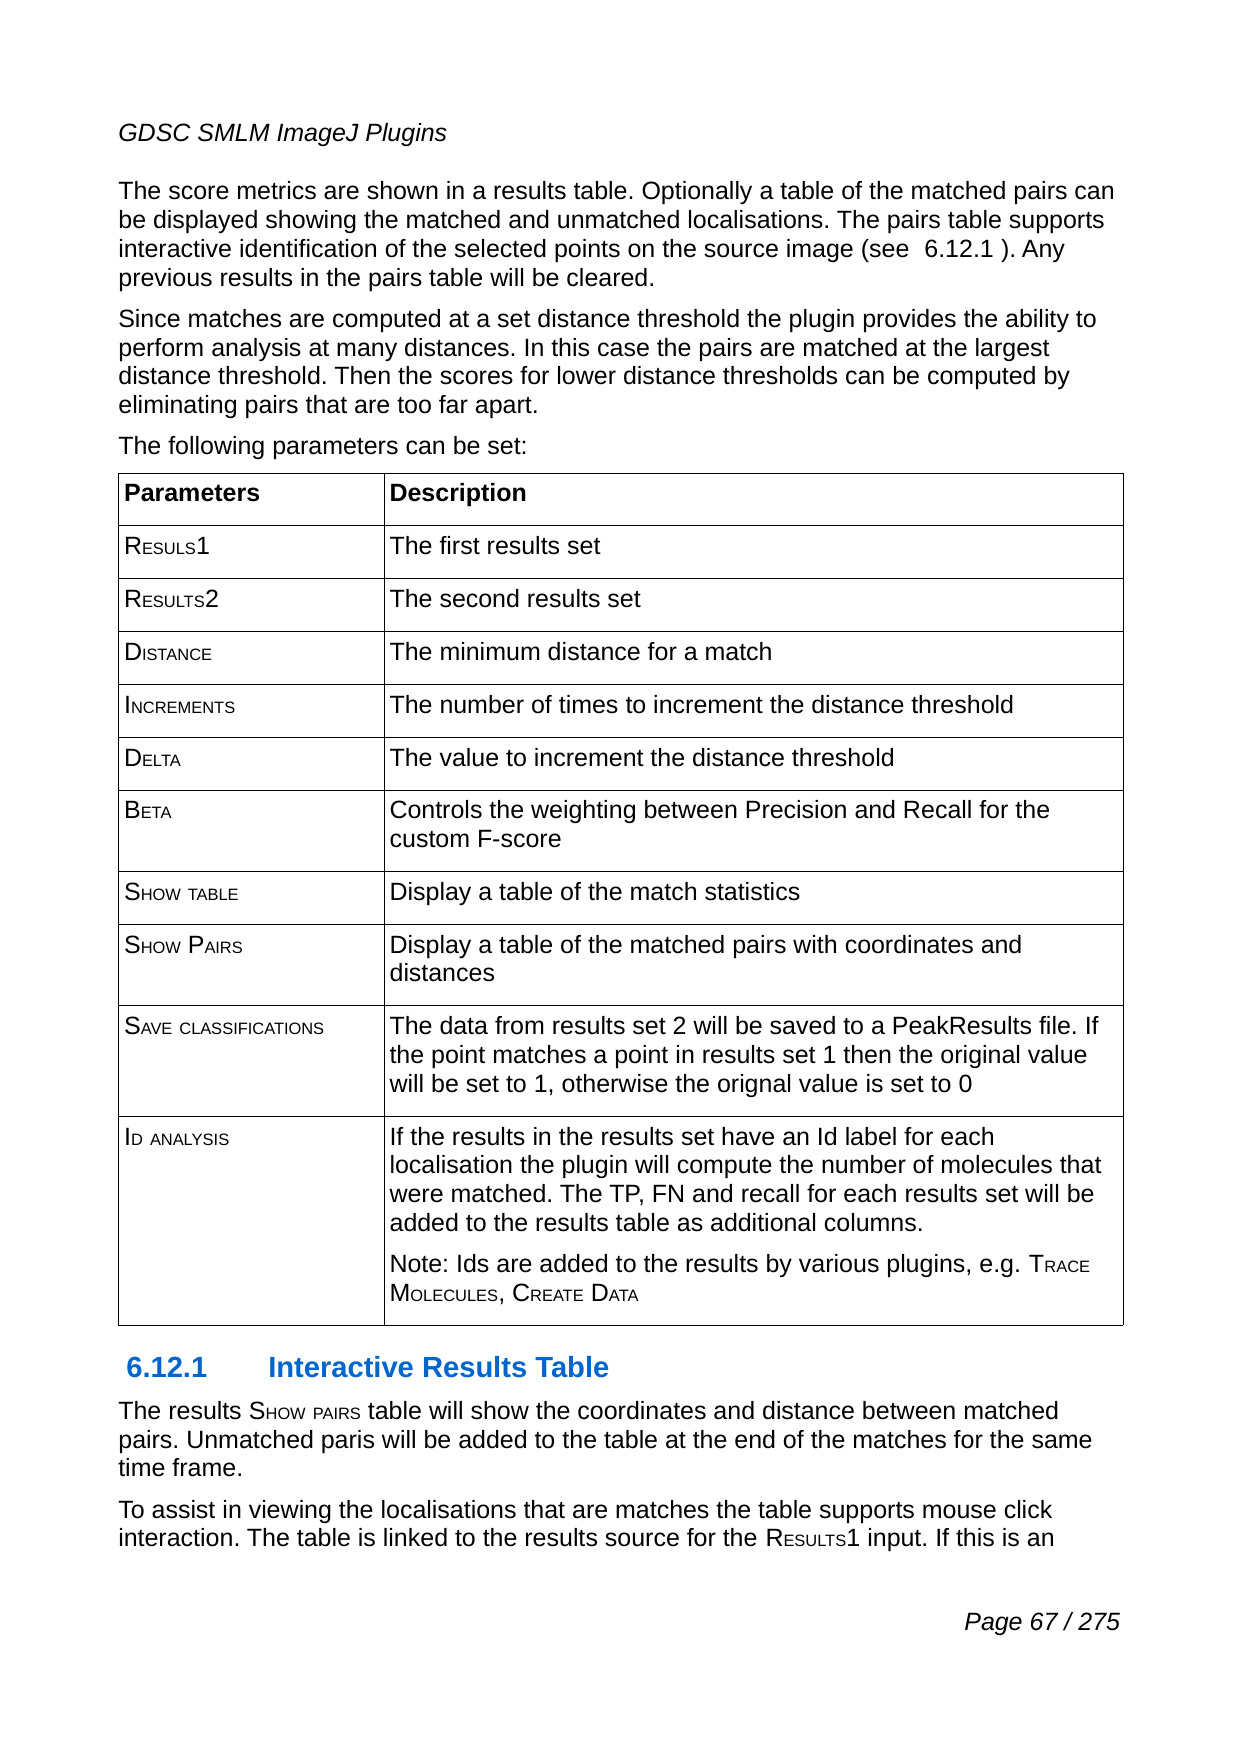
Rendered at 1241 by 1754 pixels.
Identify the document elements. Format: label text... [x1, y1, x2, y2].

table_cell The second results set [385, 579, 1123, 631]
table_cell Results2 [119, 579, 384, 631]
table_cell Resuls1 [119, 526, 384, 578]
table_cell Id analysis [119, 1117, 384, 1325]
table_cell If the results in the results set have an Id label for each localisation the plugin will compute the number of molecules that were matched. The TP, FN and recall for each results set will be added to the results table as additional columns. Note: Ids are added to the results by various plugins, e.g. Trace Molecules, Create Data [385, 1117, 1123, 1325]
table_cell Beta [119, 791, 384, 871]
table_cell Save classifications [119, 1006, 384, 1116]
table_cell The minimum distance for a match [385, 632, 1123, 684]
table_cell The value to increment the distance threshold [385, 738, 1123, 789]
text The following parameters can be set: [118, 431, 1122, 460]
text To assist in viewing the localisations that are matches the table supports mouse click interaction. The table is linked to the results source for the Results1 input. If this is an [118, 1495, 1122, 1552]
table_cell The number of times to increment the distance threshold [385, 685, 1123, 737]
subtitle Interactive Results Table [118, 1350, 1122, 1383]
text The results Show pairs table will show the coordinates and distance between matched pairs. Unmatched paris will be added to the table at the end of the matches for the same time frame. [118, 1396, 1122, 1482]
table_cell The first results set [385, 526, 1123, 578]
table_cell Display a table of the matched pairs with coordinates and distances [385, 925, 1123, 1005]
table_cell Delta [119, 738, 384, 789]
text The score metrics are shown in a results table. Optionally a table of the matched pairs can be displayed showing the matched and unmatched localisations. The pairs table supports interactive identification of the selected points on the source image (see 6.12.1). Any previous results in the pairs table will be cleared. [118, 176, 1122, 291]
table_cell Display a table of the match statistics [385, 872, 1123, 924]
table_cell Distance [119, 632, 384, 684]
table_header Parameters [119, 474, 384, 525]
table_cell Controls the weighting between Precision and Recall for the custom F-score [385, 791, 1123, 871]
table_cell Show Pairs [119, 925, 384, 1005]
table_cell Increments [119, 685, 384, 737]
table_cell The data from results set 2 will be saved to a PeakResults file. If the point matches a point in results set 1 then the original value will be set to 1, otherwise the orignal value is set to 0 [385, 1006, 1123, 1116]
table_cell Show table [119, 872, 384, 924]
text Since matches are computed at a set distance threshold the plugin provides the ability to perform analysis at many distances. In this case the pairs are matched at the largest distance threshold. Then the scores for lower distance thresholds can be computed by eliminating pairs that are too far apart. [118, 304, 1122, 419]
table_header Description [385, 474, 1123, 525]
